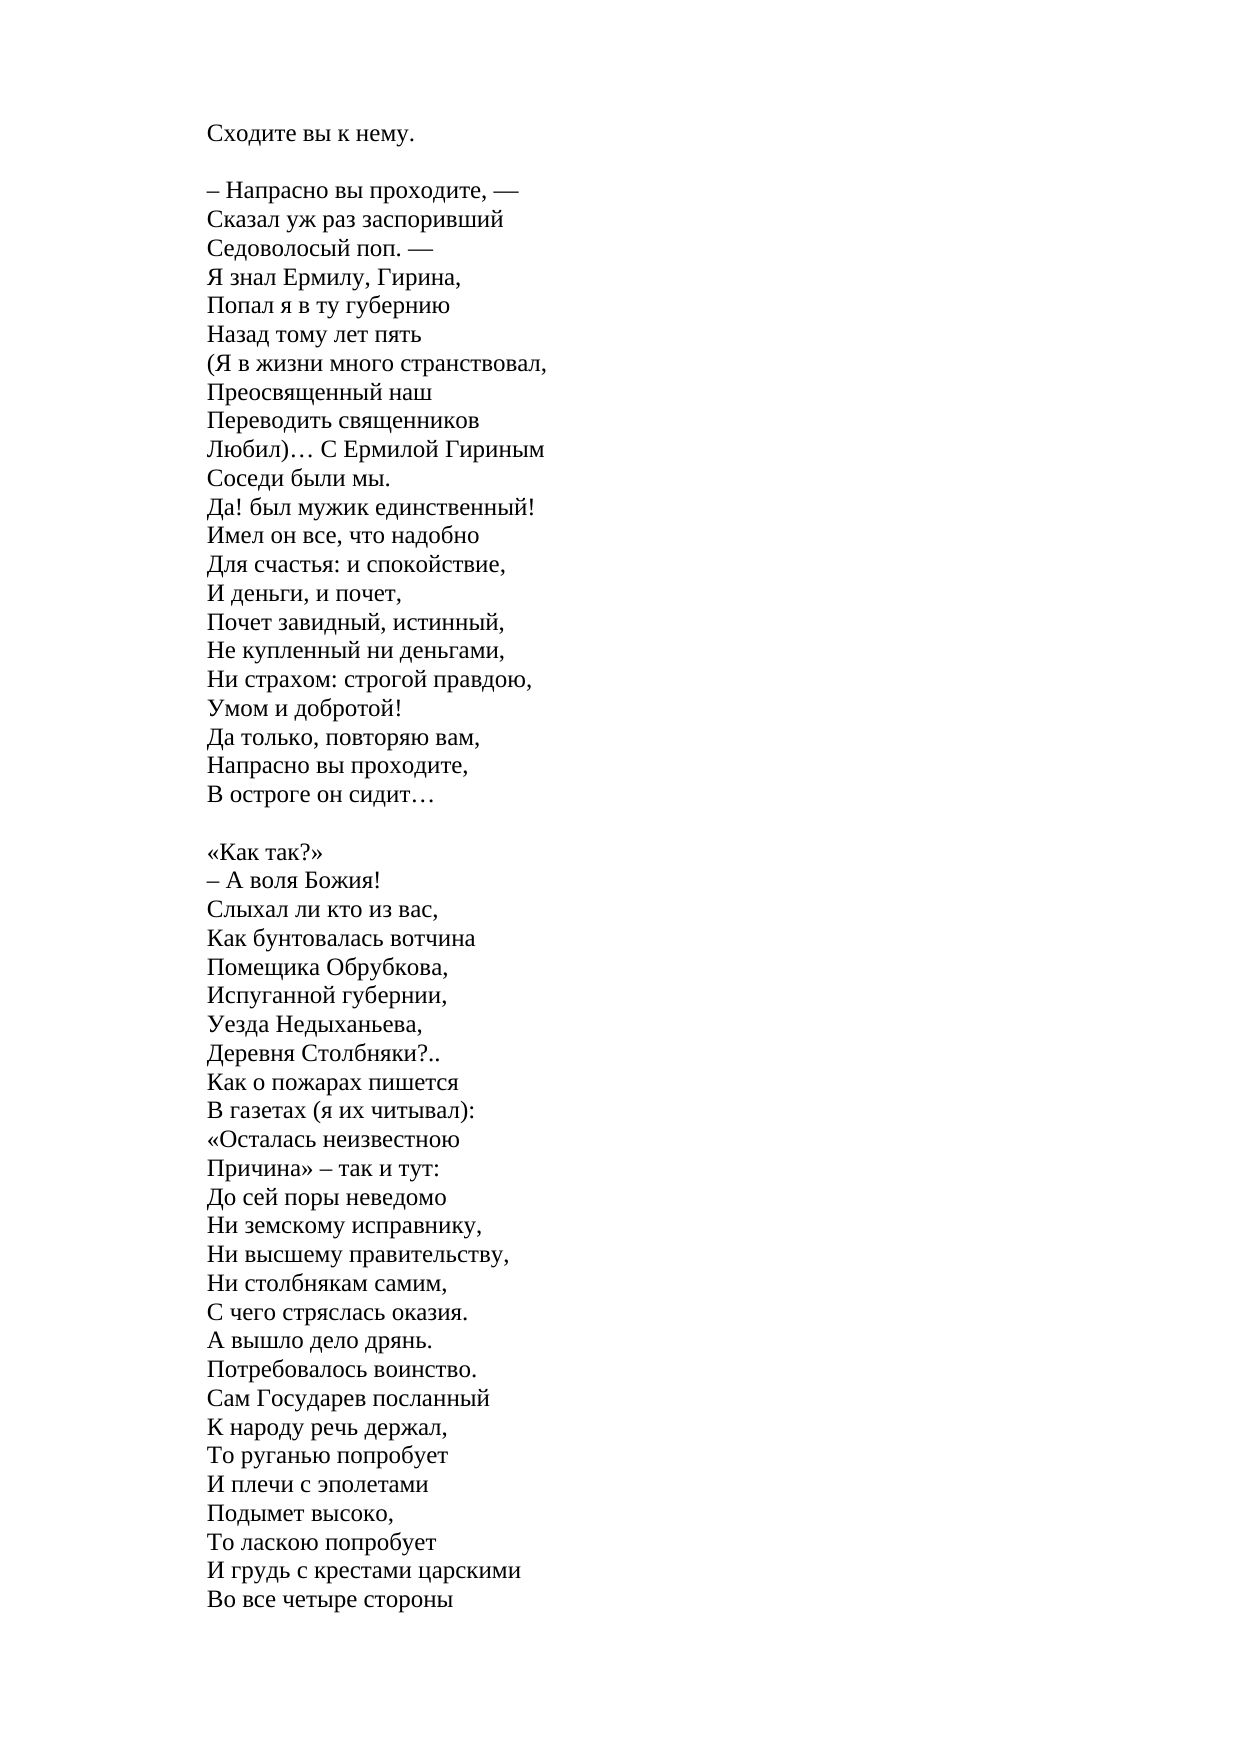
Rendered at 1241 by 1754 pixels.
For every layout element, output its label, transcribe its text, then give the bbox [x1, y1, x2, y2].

text Во все четыре стороны [148, 1584, 1152, 1613]
text Ни столбнякам самим, [148, 1268, 1152, 1297]
text Умом и добротой! [148, 693, 1152, 722]
text Почет завидный, истинный, [148, 607, 1152, 636]
text Седоволосый поп. — [148, 233, 1152, 262]
text То ласкою попробует [148, 1527, 1152, 1556]
text Ни земскому исправнику, [148, 1211, 1152, 1239]
text «Осталась неизвестною [148, 1124, 1152, 1153]
text – А воля Божия! [148, 866, 1152, 894]
text Соседи были мы. [148, 463, 1152, 492]
text И грудь с крестами царскими [148, 1556, 1152, 1584]
text Переводить священников [148, 406, 1152, 434]
text Причина» – так и тут: [148, 1153, 1152, 1182]
text А вышло дело дрянь. [148, 1326, 1152, 1354]
text «Как так?» [148, 837, 1152, 866]
text Не купленный ни деньгами, [148, 636, 1152, 664]
text В газетах (я их читывал): [148, 1096, 1152, 1124]
text В остроге он сидит… [148, 779, 1152, 808]
text С чего стряслась оказия. [148, 1297, 1152, 1326]
text К народу речь держал, [148, 1412, 1152, 1441]
text И деньги, и почет, [148, 578, 1152, 607]
text Я знал Ермилу, Гирина, [148, 262, 1152, 291]
text Подымет высоко, [148, 1498, 1152, 1527]
text Деревня Столбняки?.. [148, 1038, 1152, 1067]
text Для счастья: и спокойствие, [148, 549, 1152, 578]
text – Напрасно вы проходите, — [148, 176, 1152, 204]
text Имел он все, что надобно [148, 521, 1152, 549]
text Да! был мужик единственный! [148, 492, 1152, 521]
text Попал я в ту губернию [148, 291, 1152, 319]
text Ни высшему правительству, [148, 1239, 1152, 1268]
text Преосвященный наш [148, 377, 1152, 406]
text Ни страхом: строгой правдою, [148, 664, 1152, 693]
text То руганью попробует [148, 1441, 1152, 1469]
text (Я в жизни много странствовал, [148, 348, 1152, 377]
text Как бунтовалась вотчина [148, 923, 1152, 952]
text Сходите вы к нему. [148, 118, 1152, 147]
text И плечи с эполетами [148, 1469, 1152, 1498]
text Напрасно вы проходите, [148, 751, 1152, 779]
text Помещика Обрубкова, [148, 952, 1152, 981]
text Испуганной губернии, [148, 981, 1152, 1009]
text Уезда Недыханьева, [148, 1009, 1152, 1038]
text Потребовалось воинство. [148, 1354, 1152, 1383]
text До сей поры неведомо [148, 1182, 1152, 1211]
text Сам Государев посланный [148, 1383, 1152, 1412]
text Любил)… С Ермилой Гириным [148, 434, 1152, 463]
text Назад тому лет пять [148, 319, 1152, 348]
text Как о пожарах пишется [148, 1067, 1152, 1096]
text Да только, повторяю вам, [148, 722, 1152, 751]
text Слыхал ли кто из вас, [148, 894, 1152, 923]
text Сказал уж раз заспоривший [148, 204, 1152, 233]
